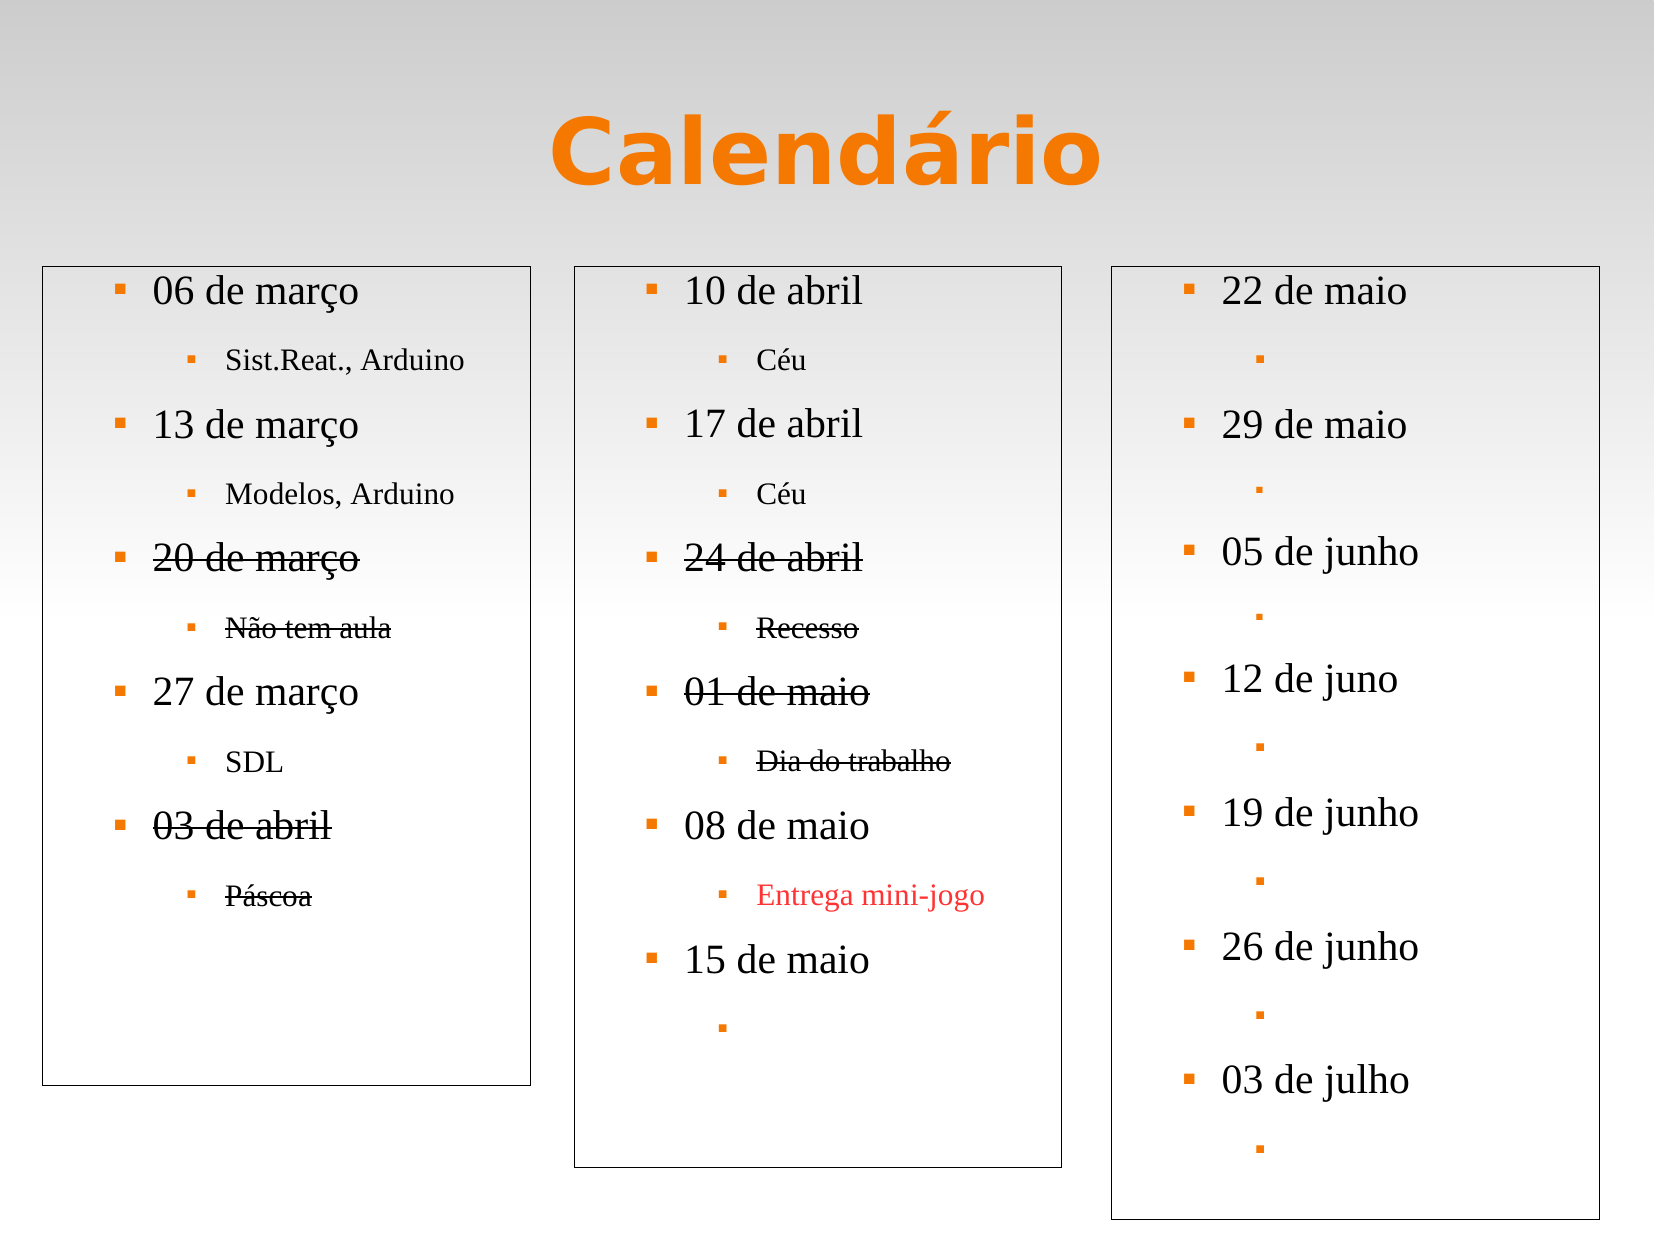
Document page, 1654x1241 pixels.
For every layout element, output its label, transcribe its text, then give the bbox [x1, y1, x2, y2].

list 06 de março Sist.Reat., Arduino 13 de março Modelos, Arduino 20 de março Não tem aula 27 de março SDL 03 de abril Páscoa [42, 266, 531, 1086]
title Calendário [82, 49, 1571, 257]
list 22 de maio 29 de maio 05 de junho 12 de juno 19 de junho 26 de junho 03 de julho [1111, 266, 1600, 1220]
list 10 de abril Céu 17 de abril Céu 24 de abril Recesso 01 de maio Dia do trabalho 08 de maio Entrega mini-jogo 15 de maio [574, 266, 1062, 1168]
